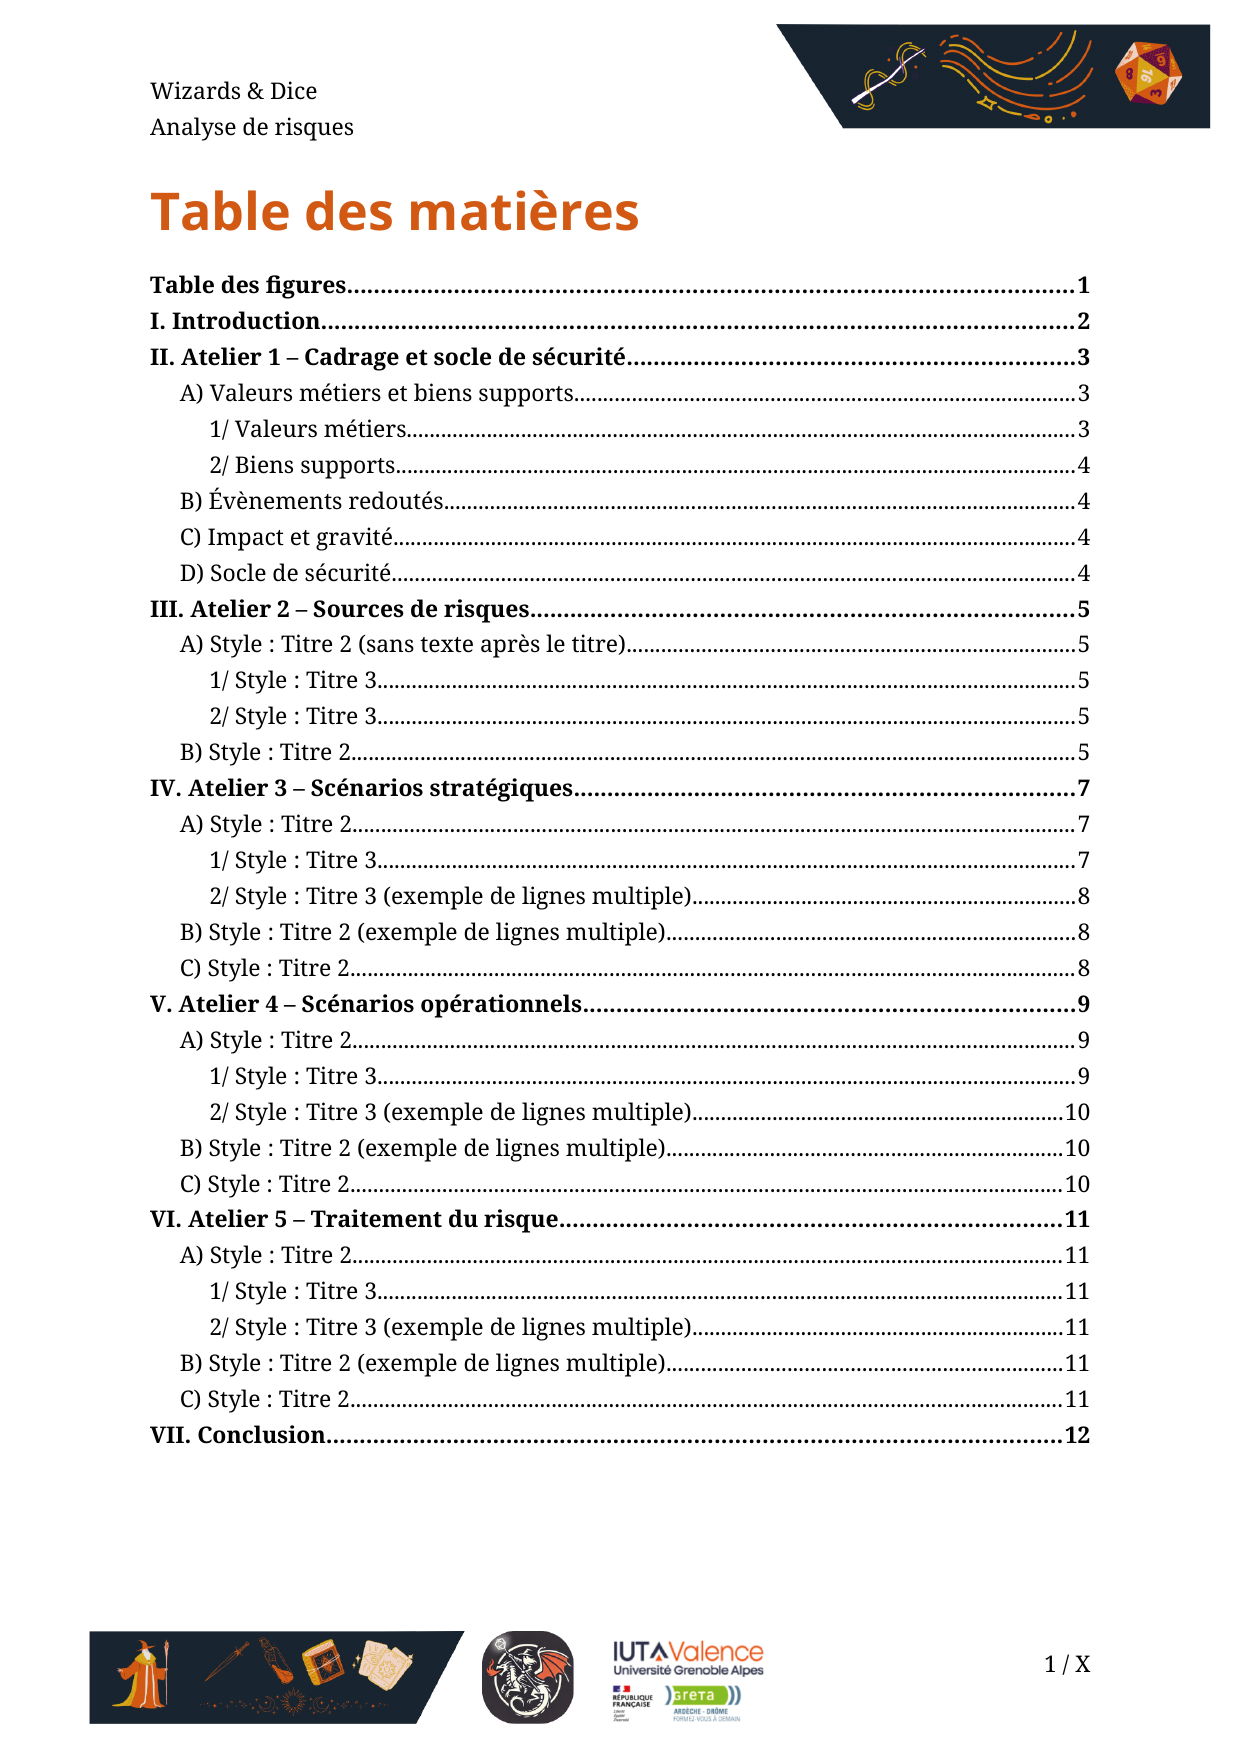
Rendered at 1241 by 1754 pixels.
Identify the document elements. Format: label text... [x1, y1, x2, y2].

text VI. Atelier 5 – Traitement du risque 11 [150, 1203, 1090, 1235]
text 2/ Style : Titre 3 (exemple de lignes multiple) 11 [209, 1311, 1090, 1342]
text A) Style : Titre 2 (sans texte après le titre) 5 [179, 628, 1090, 660]
text 2/ Biens supports 4 [209, 449, 1090, 480]
text II. Atelier 1 – Cadrage et socle de sécurité 3 [150, 341, 1090, 372]
text VII. Conclusion 12 [150, 1419, 1090, 1450]
text C) Style : Titre 2 10 [179, 1167, 1090, 1199]
text C) Style : Titre 2 11 [179, 1383, 1090, 1414]
text B) Style : Titre 2 5 [179, 736, 1090, 767]
text 1/ Valeurs métiers 3 [209, 413, 1090, 444]
picture [81, 1620, 788, 1733]
text 1/ Style : Titre 3 5 [209, 664, 1090, 696]
text B) Style : Titre 2 (exemple de lignes multiple) 8 [179, 916, 1090, 947]
text 1/ Style : Titre 3 11 [209, 1275, 1090, 1307]
text 2/ Style : Titre 3 (exemple de lignes multiple) 8 [209, 880, 1090, 911]
text B) Style : Titre 2 (exemple de lignes multiple) 10 [179, 1132, 1090, 1163]
text C) Impact et gravité 4 [179, 521, 1090, 552]
text V. Atelier 4 – Scénarios opérationnels 9 [150, 988, 1090, 1019]
text 1/ Style : Titre 3 9 [209, 1060, 1090, 1091]
text 1/ Style : Titre 3 7 [209, 844, 1090, 875]
text B) Évènements redoutés 4 [179, 485, 1090, 516]
text IV. Atelier 3 – Scénarios stratégiques 7 [150, 772, 1090, 803]
text D) Socle de sécurité 4 [179, 557, 1090, 588]
text A) Valeurs métiers et biens supports 3 [179, 377, 1090, 408]
text I. Introduction 2 [150, 305, 1090, 336]
text C) Style : Titre 2 8 [179, 952, 1090, 983]
picture [771, 21, 1218, 131]
text B) Style : Titre 2 (exemple de lignes multiple) 11 [179, 1347, 1090, 1378]
text A) Style : Titre 2 7 [179, 808, 1090, 839]
subtitle Table des matières [150, 175, 1090, 246]
text Table des figures 1 [150, 269, 1090, 300]
text 2/ Style : Titre 3 (exemple de lignes multiple) 10 [209, 1096, 1090, 1127]
text 2/ Style : Titre 3 5 [209, 700, 1090, 732]
text A) Style : Titre 2 11 [179, 1239, 1090, 1271]
text III. Atelier 2 – Sources de risques 5 [150, 592, 1090, 624]
text A) Style : Titre 2 9 [179, 1024, 1090, 1055]
